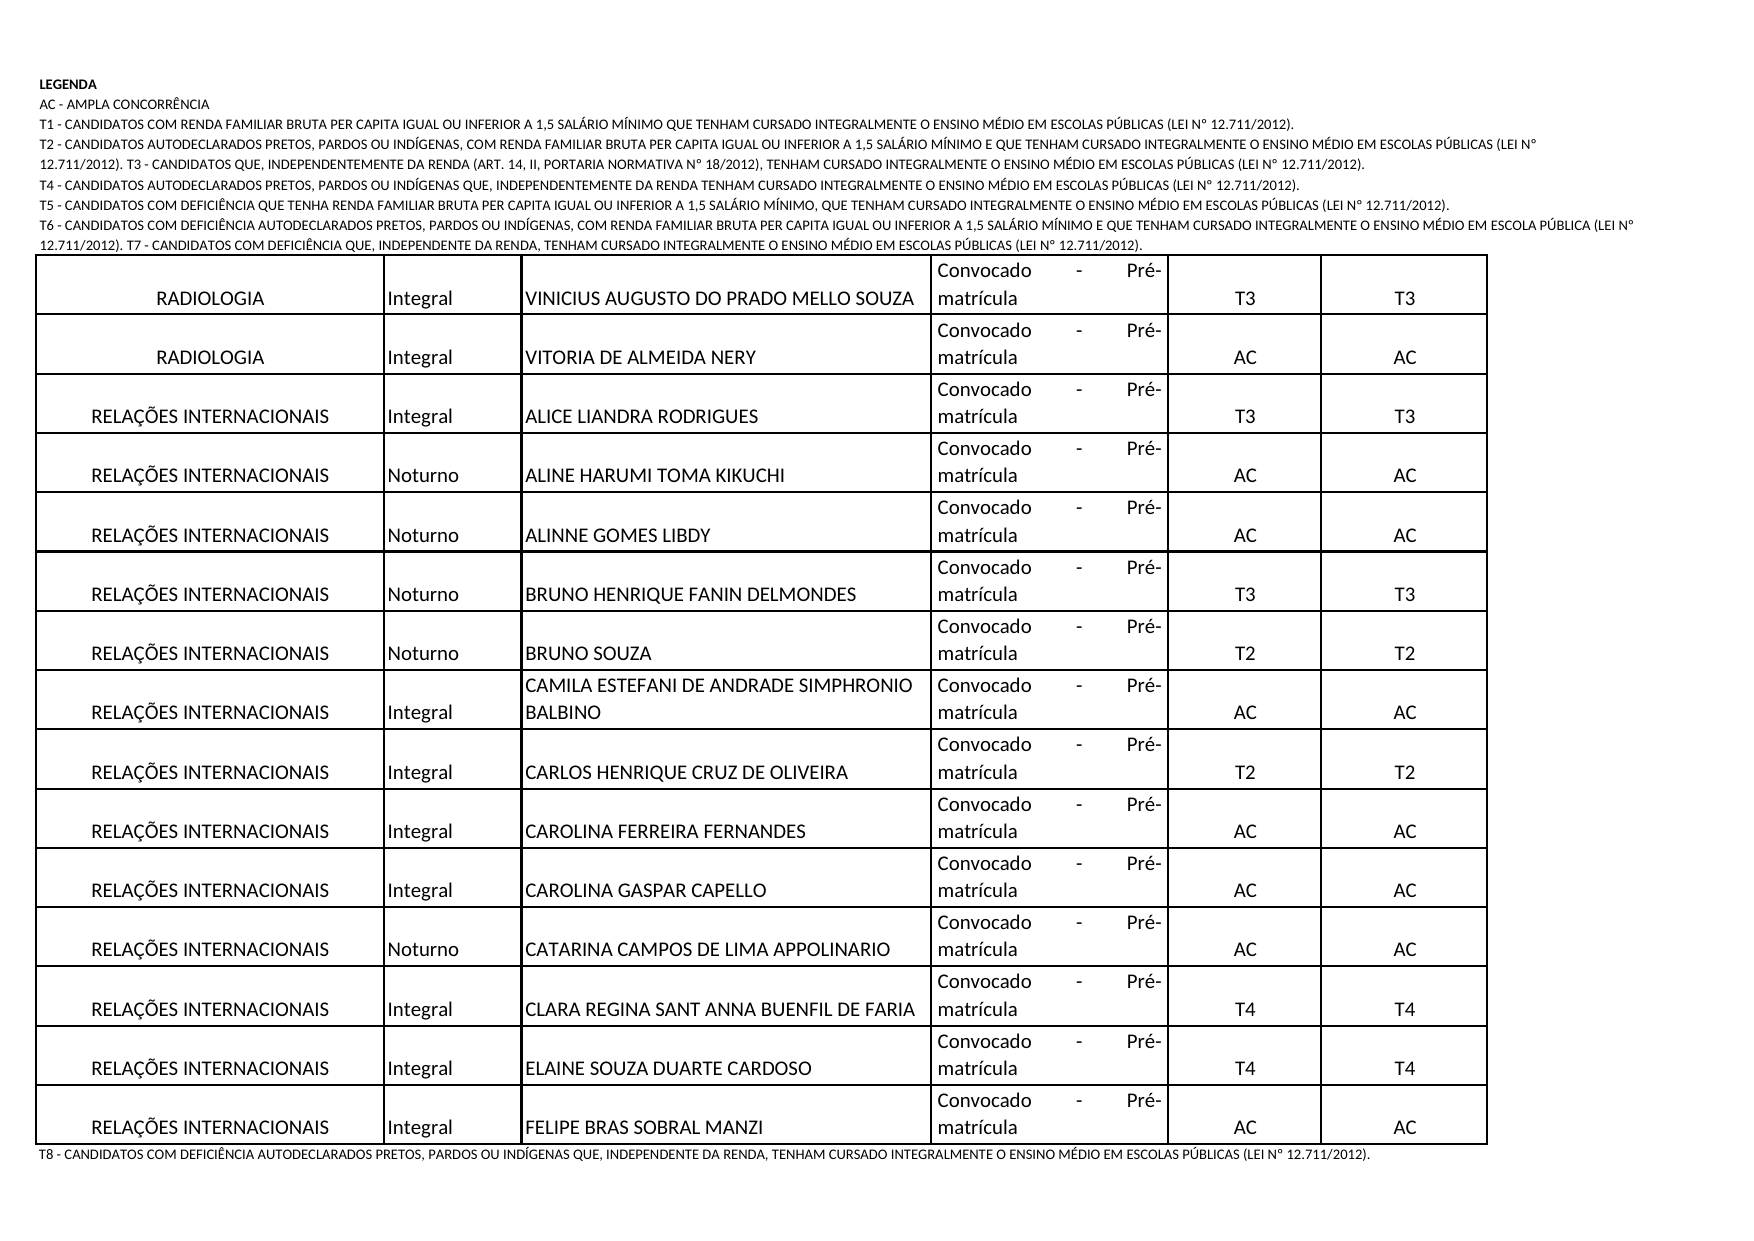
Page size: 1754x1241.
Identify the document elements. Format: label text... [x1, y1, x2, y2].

table_cell AC [1322, 434, 1486, 491]
table_cell RADIOLOGIA [37, 315, 383, 372]
table_cell Convocado - Pré-matrícula [932, 967, 1167, 1024]
table_cell Convocado - Pré-matrícula [932, 553, 1167, 609]
table_cell T2 [1322, 612, 1486, 669]
table_cell Integral [385, 671, 520, 728]
table_cell Convocado - Pré-matrícula [932, 849, 1167, 906]
table_cell Convocado - Pré-matrícula [932, 256, 1167, 313]
table_cell RELAÇÕES INTERNACIONAIS [37, 849, 383, 906]
table_cell Convocado - Pré-matrícula [932, 1027, 1167, 1084]
table_cell AC [1322, 315, 1486, 372]
table_cell FELIPE BRAS SOBRAL MANZI [523, 1086, 930, 1143]
table_cell AC [1322, 849, 1486, 906]
table_cell RELAÇÕES INTERNACIONAIS [37, 967, 383, 1024]
table_cell AC [1169, 790, 1320, 847]
table_cell CAMILA ESTEFANI DE ANDRADE SIMPHRONIO BALBINO [523, 671, 930, 728]
table_cell Convocado - Pré-matrícula [932, 671, 1167, 728]
table_cell RELAÇÕES INTERNACIONAIS [37, 493, 383, 550]
table_cell T3 [1169, 553, 1320, 609]
table_cell T4 [1169, 1027, 1320, 1084]
table_cell ELAINE SOUZA DUARTE CARDOSO [523, 1027, 930, 1084]
table_cell Convocado - Pré-matrícula [932, 1086, 1167, 1143]
table_cell Integral [385, 790, 520, 847]
table_cell T3 [1322, 256, 1486, 313]
table_cell Noturno [385, 434, 520, 491]
table_cell Convocado - Pré-matrícula [932, 434, 1167, 491]
table_cell RELAÇÕES INTERNACIONAIS [37, 553, 383, 609]
table_cell T3 [1322, 553, 1486, 609]
table_cell Integral [385, 256, 520, 313]
table_cell AC [1169, 908, 1320, 965]
table_cell Integral [385, 375, 520, 432]
table_cell Integral [385, 730, 520, 787]
table_cell T2 [1169, 730, 1320, 787]
table_cell Convocado - Pré-matrícula [932, 790, 1167, 847]
table_cell Integral [385, 1027, 520, 1084]
table_cell Noturno [385, 612, 520, 669]
table_cell AC [1169, 1086, 1320, 1143]
table_cell T3 [1169, 256, 1320, 313]
table_cell CATARINA CAMPOS DE LIMA APPOLINARIO [523, 908, 930, 965]
table_cell RELAÇÕES INTERNACIONAIS [37, 375, 383, 432]
table_cell T4 [1169, 967, 1320, 1024]
table_cell Integral [385, 849, 520, 906]
table_cell RELAÇÕES INTERNACIONAIS [37, 434, 383, 491]
table_cell AC [1169, 671, 1320, 728]
table_cell VINICIUS AUGUSTO DO PRADO MELLO SOUZA [523, 256, 930, 313]
table_cell ALICE LIANDRA RODRIGUES [523, 375, 930, 432]
table_cell T3 [1169, 375, 1320, 432]
table_cell CARLOS HENRIQUE CRUZ DE OLIVEIRA [523, 730, 930, 787]
table_cell AC [1322, 1086, 1486, 1143]
table_cell Integral [385, 967, 520, 1024]
table_cell AC [1169, 493, 1320, 550]
table_cell Integral [385, 315, 520, 372]
table_cell Convocado - Pré-matrícula [932, 612, 1167, 669]
table_cell T2 [1169, 612, 1320, 669]
table_cell Noturno [385, 493, 520, 550]
table_cell AC [1322, 493, 1486, 550]
table_cell Convocado - Pré-matrícula [932, 493, 1167, 550]
table_cell ALINNE GOMES LIBDY [523, 493, 930, 550]
table_cell RELAÇÕES INTERNACIONAIS [37, 908, 383, 965]
text T8 - CANDIDATOS COM DEFICIÊNCIA AUTODECLARADOS PRETOS, PARDOS OU INDÍGENAS QUE, INDEPENDENTE DA RENDA, TENHAM CURSADO INTEGRALMENTE O ENSINO MÉDIO EM ESCOLAS PÚBLICAS (LEI Nº 12.711/2012). [39, 1145, 1688, 1163]
table_cell AC [1322, 790, 1486, 847]
table_cell AC [1322, 671, 1486, 728]
table_cell AC [1169, 849, 1320, 906]
table_cell Convocado - Pré-matrícula [932, 375, 1167, 432]
table_cell Convocado - Pré-matrícula [932, 908, 1167, 965]
table_cell Convocado - Pré-matrícula [932, 315, 1167, 372]
table_cell BRUNO HENRIQUE FANIN DELMONDES [523, 553, 930, 609]
table_cell CAROLINA FERREIRA FERNANDES [523, 790, 930, 847]
table_cell T3 [1322, 375, 1486, 432]
table_cell AC [1322, 908, 1486, 965]
table_cell ALINE HARUMI TOMA KIKUCHI [523, 434, 930, 491]
table_cell RELAÇÕES INTERNACIONAIS [37, 1086, 383, 1143]
table_cell Convocado - Pré-matrícula [932, 730, 1167, 787]
table_cell Integral [385, 1086, 520, 1143]
table_cell RADIOLOGIA [37, 256, 383, 313]
table_cell T4 [1322, 967, 1486, 1024]
table_cell AC [1169, 315, 1320, 372]
table_cell RELAÇÕES INTERNACIONAIS [37, 730, 383, 787]
table_cell CLARA REGINA SANT ANNA BUENFIL DE FARIA [523, 967, 930, 1024]
table_cell Noturno [385, 908, 520, 965]
table_cell RELAÇÕES INTERNACIONAIS [37, 1027, 383, 1084]
table_cell T4 [1322, 1027, 1486, 1084]
table_cell RELAÇÕES INTERNACIONAIS [37, 612, 383, 669]
table_cell T2 [1322, 730, 1486, 787]
table_cell AC [1169, 434, 1320, 491]
table_cell CAROLINA GASPAR CAPELLO [523, 849, 930, 906]
table_cell VITORIA DE ALMEIDA NERY [523, 315, 930, 372]
table_cell Noturno [385, 553, 520, 609]
table_cell RELAÇÕES INTERNACIONAIS [37, 790, 383, 847]
table_cell BRUNO SOUZA [523, 612, 930, 669]
table_cell RELAÇÕES INTERNACIONAIS [37, 671, 383, 728]
